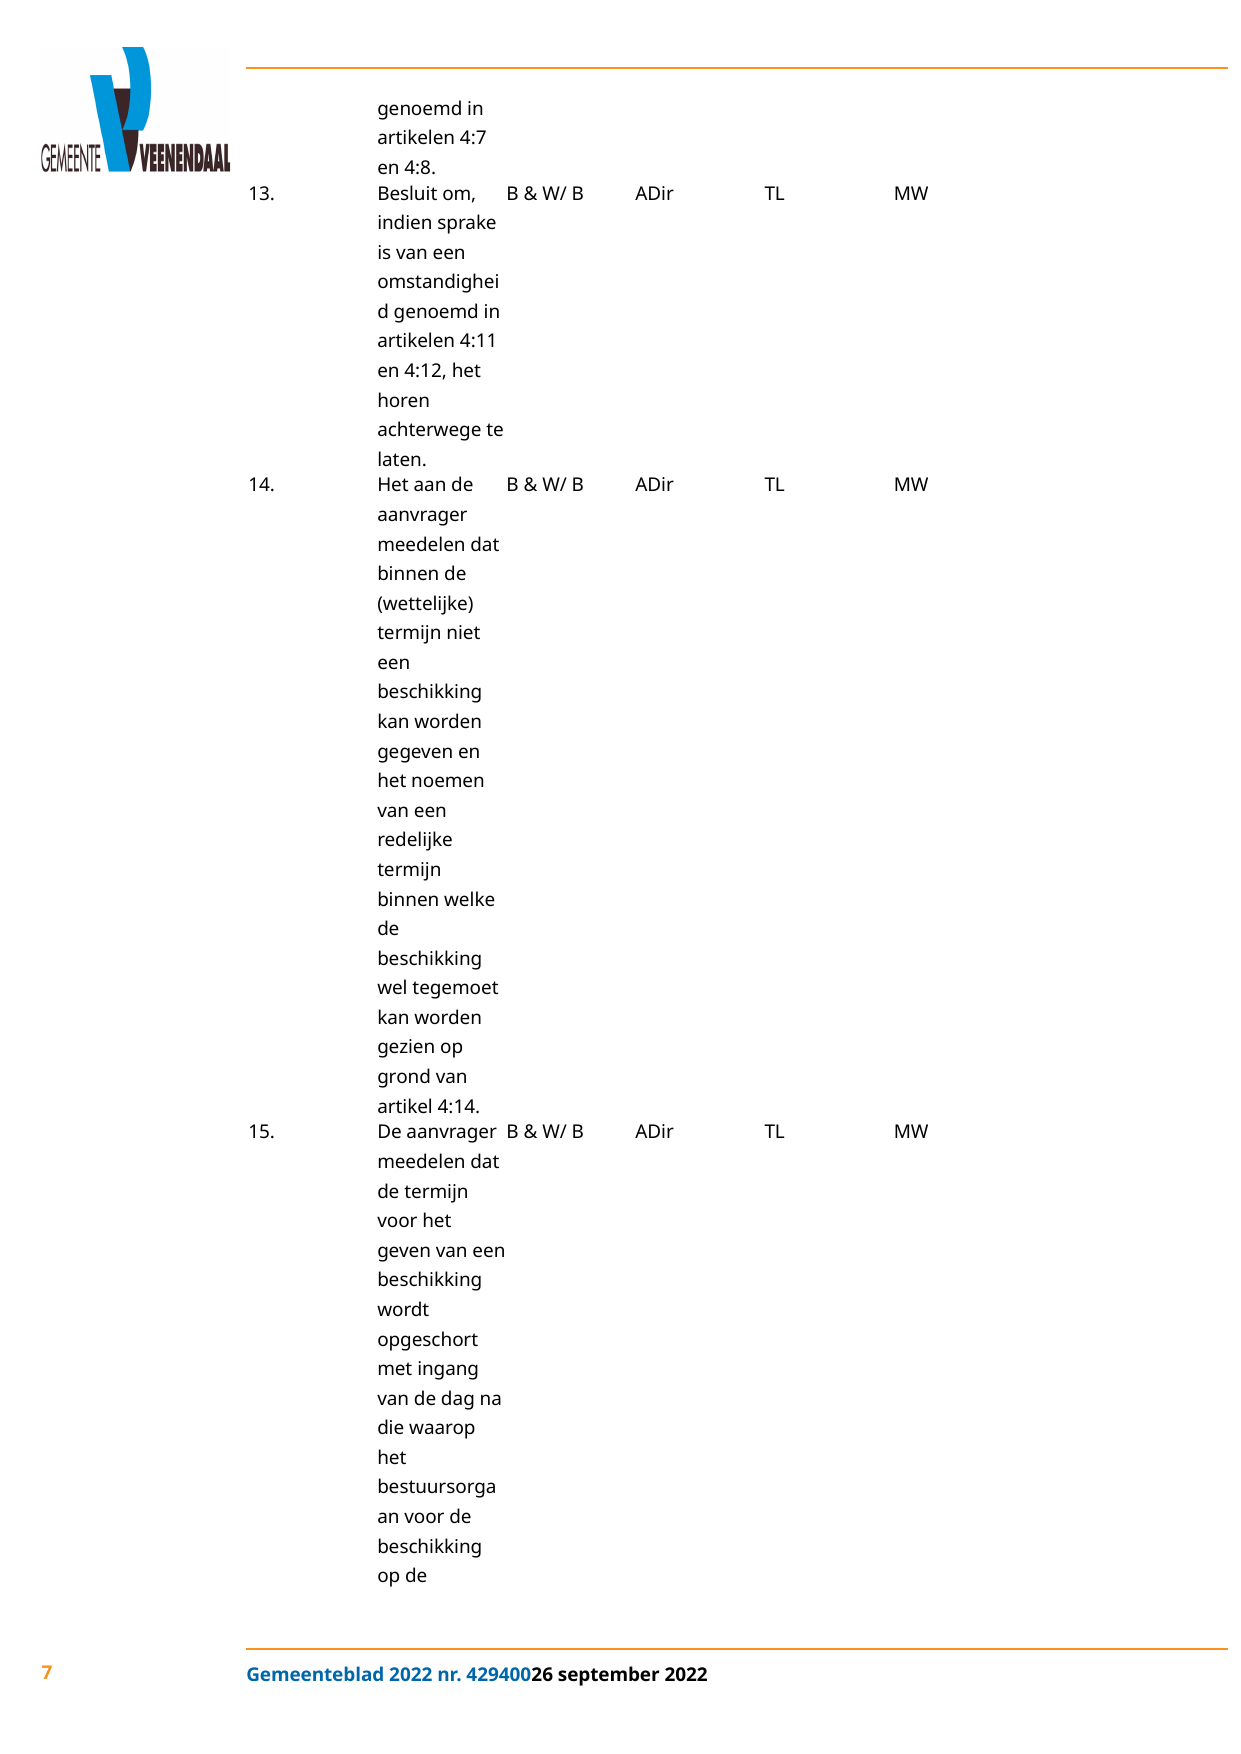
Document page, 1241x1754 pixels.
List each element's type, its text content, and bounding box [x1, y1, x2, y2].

table_cell MW [894, 1119, 1022, 1588]
table_cell [1023, 472, 1152, 1119]
table_cell MW [894, 472, 1022, 1119]
table_cell [506, 95, 635, 180]
table_cell [248, 1119, 377, 1588]
table_cell Het aan de aanvrager meedelen dat binnen de (wettelijke) termijn niet een beschikking kan worden gegeven en het noemen van een redelijke termijn binnen welke de beschikking wel tegemoet kan worden gezien op grond van artikel 4:14. [377, 472, 506, 1119]
table_cell [1023, 1119, 1152, 1588]
table_cell TL [764, 1119, 893, 1588]
table_cell Besluit om, indien sprake is van een omstandigheid genoemd in artikelen 4:11 en 4:12, het horen achterwege te laten. [377, 180, 506, 472]
table_cell [1023, 95, 1152, 180]
table_cell TL [764, 472, 893, 1119]
table_cell [1023, 180, 1152, 472]
table_cell genoemd in artikelen 4:7 en 4:8. [377, 95, 506, 180]
table_cell [248, 95, 377, 180]
table_cell ADir [635, 180, 764, 472]
table_cell De aanvrager meedelen dat de termijn voor het geven van een beschikking wordt opgeschort met ingang van de dag na die waarop het bestuursorgaan voor de beschikking op de [377, 1119, 506, 1588]
table_cell ADir [635, 1119, 764, 1588]
table_cell [248, 472, 377, 1119]
table_cell [894, 95, 1022, 180]
table_cell ADir [635, 472, 764, 1119]
table_cell B & W/ B [506, 1119, 635, 1588]
table_cell [635, 95, 764, 180]
table_cell TL [764, 180, 893, 472]
table_cell B & W/ B [506, 180, 635, 472]
picture [123, 47, 231, 172]
table_cell B & W/ B [506, 472, 635, 1119]
table_cell [248, 180, 377, 472]
table_cell MW [894, 180, 1022, 472]
picture [41, 47, 130, 172]
table_cell [764, 95, 893, 180]
